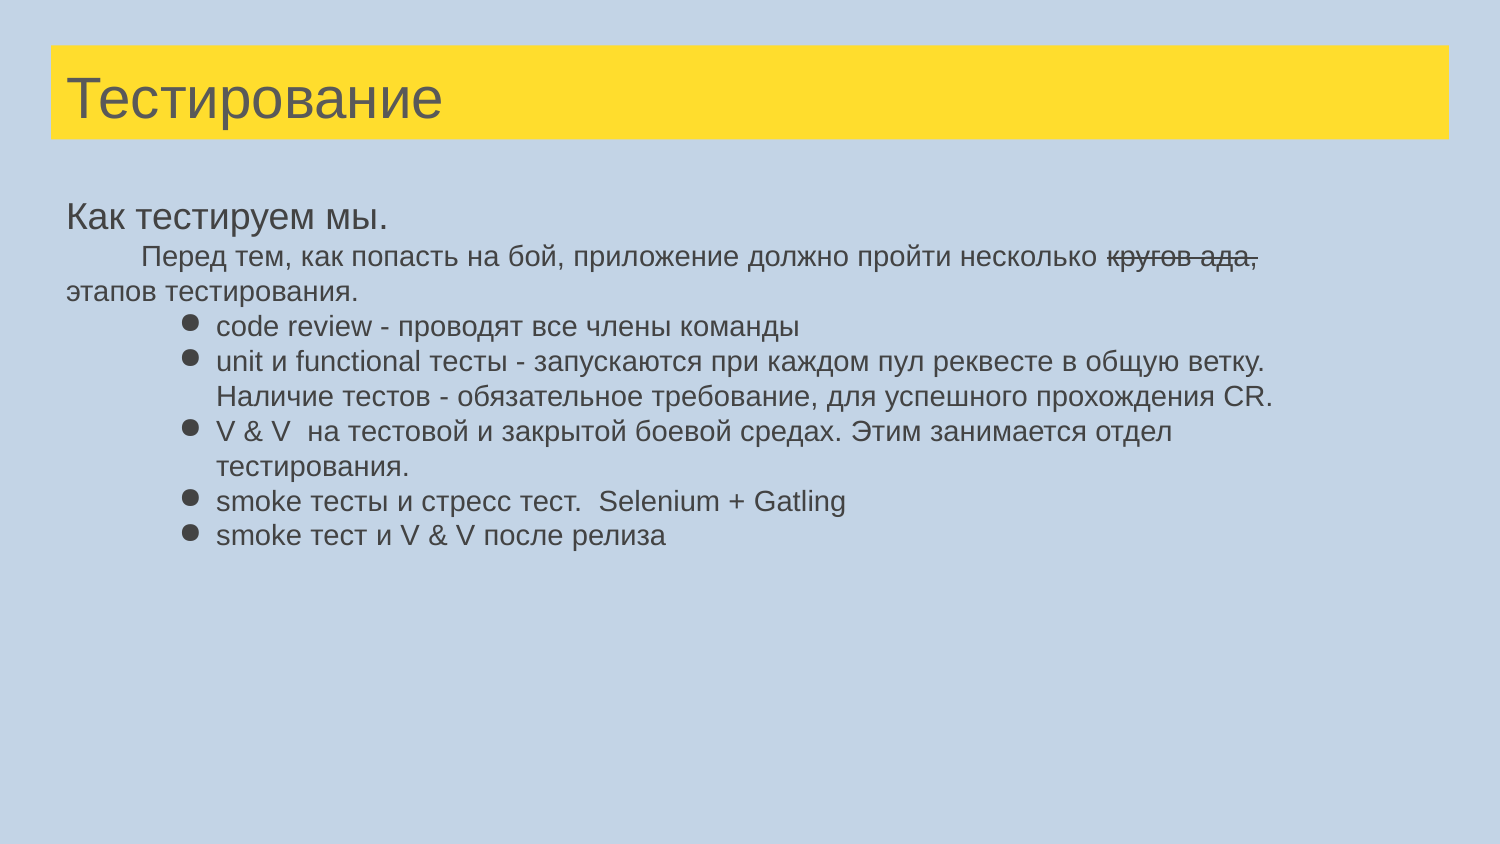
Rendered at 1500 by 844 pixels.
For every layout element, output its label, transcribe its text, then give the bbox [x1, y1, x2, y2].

text_box Как тестируем мы. Перед тем, как попасть на бой, приложение должно пройти несколько кругов ада, этапов тестирования. сode review - проводят все члены команды unit и functional тесты - запускаются при каждом пул реквесте в общую ветку. Наличие тестов - обязательное требование, для успешного прохождения CR. V & V на тестовой и закрытой боевой средах. Этим занимается отдел тестирования. smoke тесты и стресс тест. Selenium + Gatling smoke тест и V & V после релиза [51, 177, 1344, 565]
title Тестирование [51, 45, 1449, 140]
